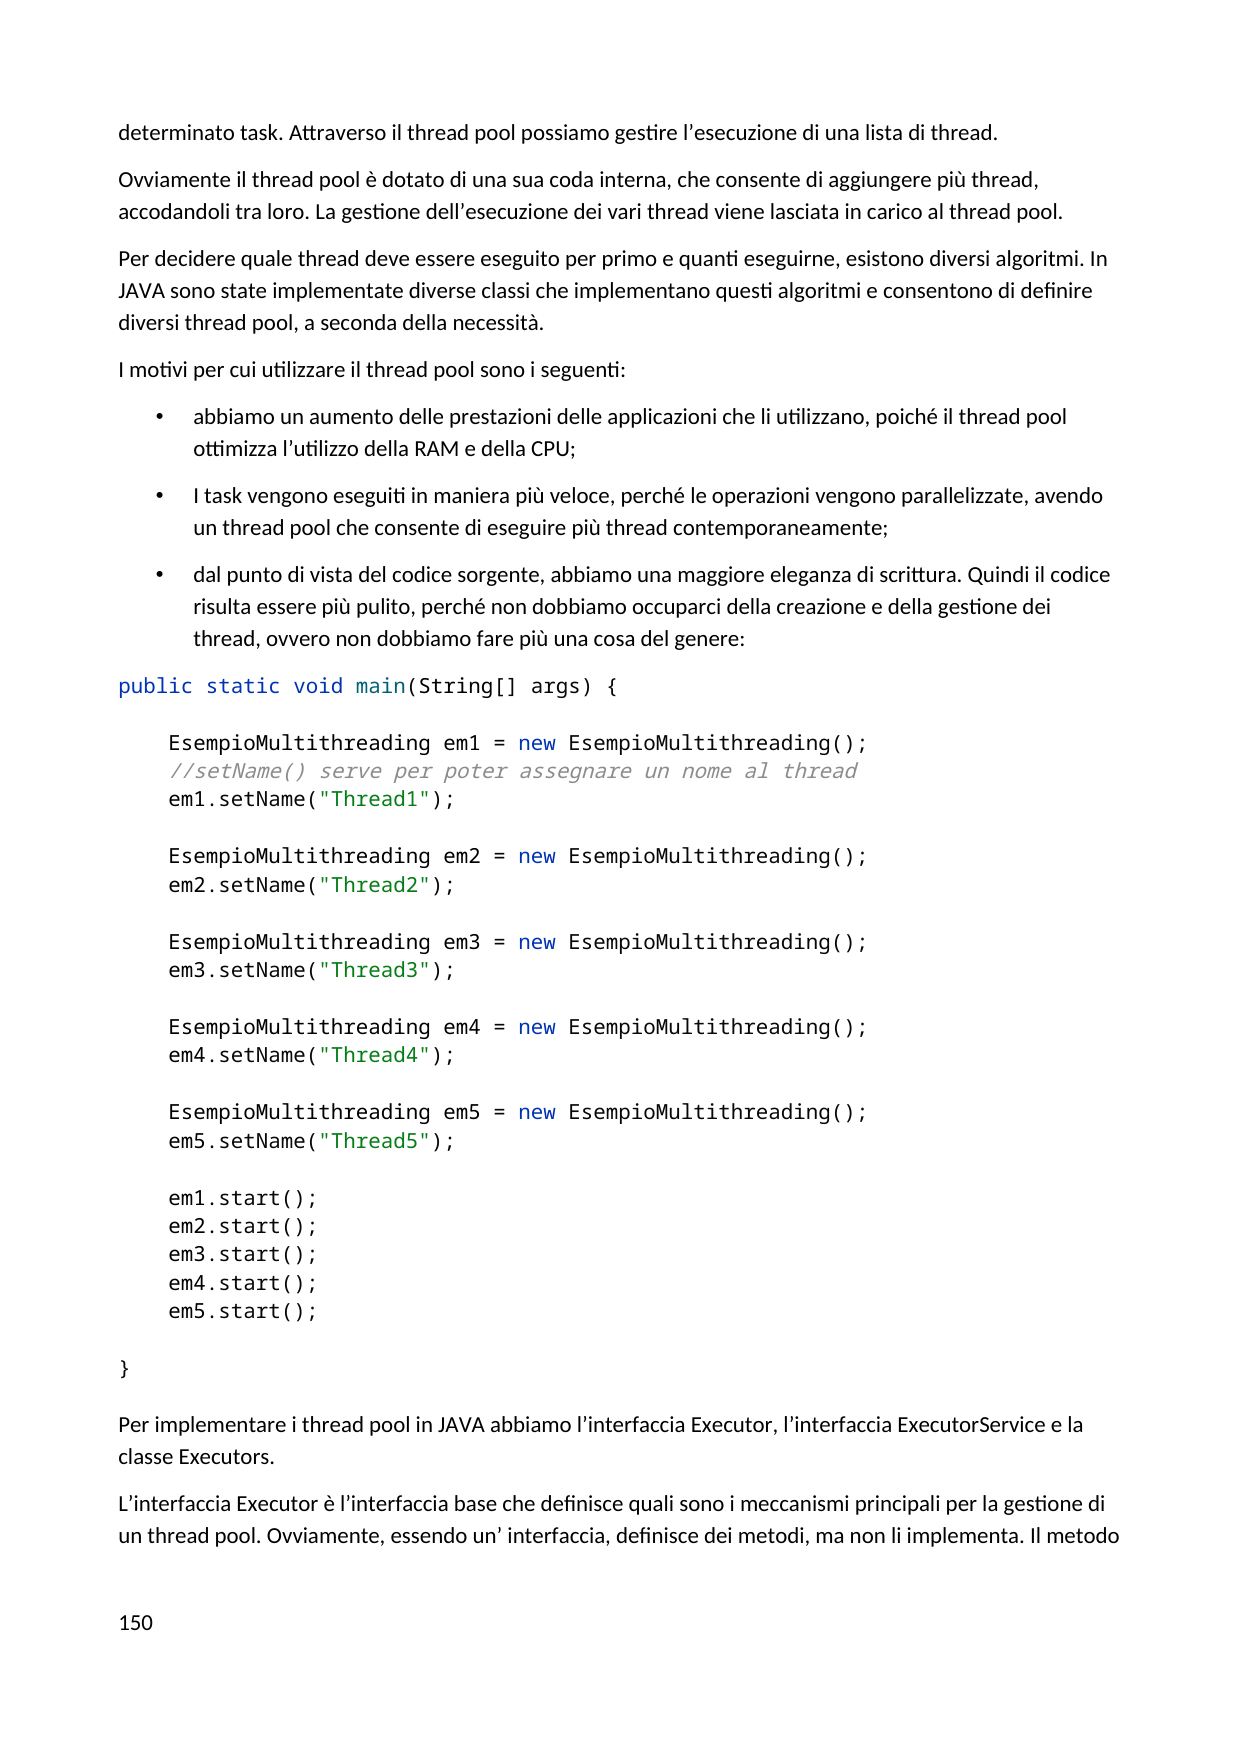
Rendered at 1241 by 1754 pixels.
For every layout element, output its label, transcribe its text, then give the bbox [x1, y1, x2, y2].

list I task vengono eseguiti in maniera più veloce, perché le operazioni vengono parallelizzate, avendo un thread pool che consente di eseguire più thread contemporaneamente; [156, 481, 1122, 541]
text Per implementare i thread pool in JAVA abbiamo l’interfaccia Executor, l’interfaccia ExecutorService e la classe Executors. [118, 1410, 1122, 1470]
text public static void main(String[] args) { EsempioMultithreading em1 = new EsempioMultithreading(); //setName() serve per poter assegnare un nome al thread em1.setName("Thread1"); EsempioMultithreading em2 = new EsempioMultithreading(); em2.setName("Thread2"); EsempioMultithreading em3 = new EsempioMultithreading(); em3.setName("Thread3"); EsempioMultithreading em4 = new EsempioMultithreading(); em4.setName("Thread4"); EsempioMultithreading em5 = new EsempioMultithreading(); em5.setName("Thread5"); em1.start(); em2.start(); em3.start(); em4.start(); em5.start(); } [118, 671, 1122, 1382]
list dal punto di vista del codice sorgente, abbiamo una maggiore eleganza di scrittura. Quindi il codice risulta essere più pulito, perché non dobbiamo occuparci della creazione e della gestione dei thread, ovvero non dobbiamo fare più una cosa del genere: [156, 560, 1122, 652]
text determinato task. Attraverso il thread pool possiamo gestire l’esecuzione di una lista di thread. [118, 118, 1122, 146]
text Ovviamente il thread pool è dotato di una sua coda interna, che consente di aggiungere più thread, accodandoli tra loro. La gestione dell’esecuzione dei vari thread viene lasciata in carico al thread pool. [118, 165, 1122, 225]
text L’interfaccia Executor è l’interfaccia base che definisce quali sono i meccanismi principali per la gestione di un thread pool. Ovviamente, essendo un’ interfaccia, definisce dei metodi, ma non li implementa. Il metodo [118, 1489, 1122, 1549]
text I motivi per cui utilizzare il thread pool sono i seguenti: [118, 355, 1122, 383]
text Per decidere quale thread deve essere eseguito per primo e quanti eseguirne, esistono diversi algoritmi. In JAVA sono state implementate diverse classi che implementano questi algoritmi e consentono di definire diversi thread pool, a seconda della necessità. [118, 244, 1122, 336]
list abbiamo un aumento delle prestazioni delle applicazioni che li utilizzano, poiché il thread pool ottimizza l’utilizzo della RAM e della CPU; [156, 402, 1122, 462]
